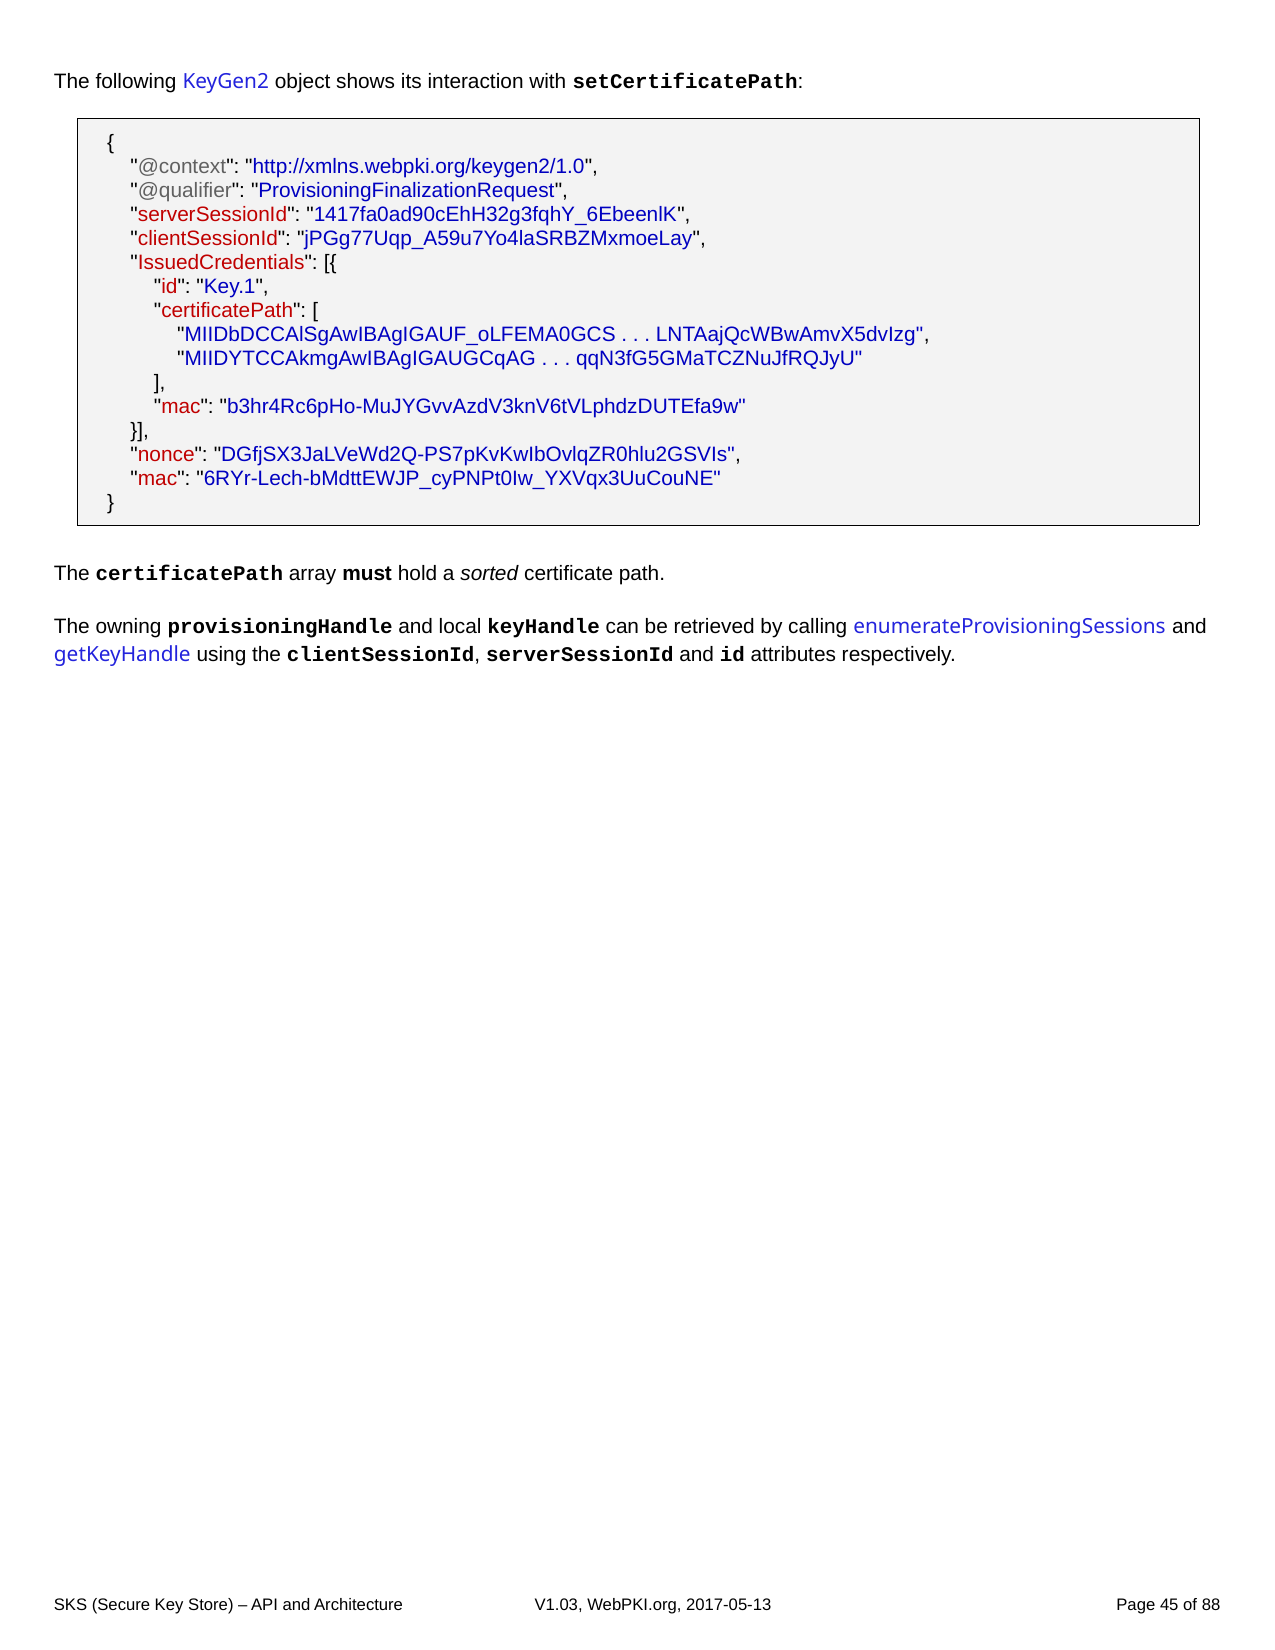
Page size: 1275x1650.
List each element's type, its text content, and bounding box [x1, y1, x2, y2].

text The certificatePath array must hold a sorted certificate path. [54, 561, 1221, 587]
table_header { "@context": "http://xmlns.webpki.org/keygen2/1.0", "@qualifier": "ProvisioningFinalizationRequest", "serverSessionId": "1417fa0ad90cEhH32g3fqhY_6EbeenlK", "clientSessionId": "jPGg77Uqp_A59u7Yo4laSRBZMxmoeLay", "IssuedCredentials": [{ "id": "Key.1", "certificatePath": [ "MIIDbDCCAlSgAwIBAgIGAUF_oLFEMA0GCS . . . LNTAajQcWBwAmvX5dvIzg", "MIIDYTCCAkmgAwIBAgIGAUGCqAG . . . qqN3fG5GMaTCZNuJfRQJyU" ], "mac": "b3hr4Rc6pHo-MuJYGvvAzdV3knV6tVLphdzDUTEfa9w" }], "nonce": "DGfjSX3JaLVeWd2Q-PS7pKvKwIbOvlqZR0hlu2GSVIs", "mac": "6RYr-Lech-bMdttEWJP_cyPNPt0Iw_YXVqx3UuCouNE" } [78, 119, 1199, 525]
text The following KeyGen2 object shows its interaction with setCertificatePath: [54, 66, 1221, 118]
text The owning provisioningHandle and local keyHandle can be retrieved by calling enumerateProvisioningSessions and getKeyHandle using the clientSessionId, serverSessionId and id attributes respectively. [54, 611, 1221, 668]
